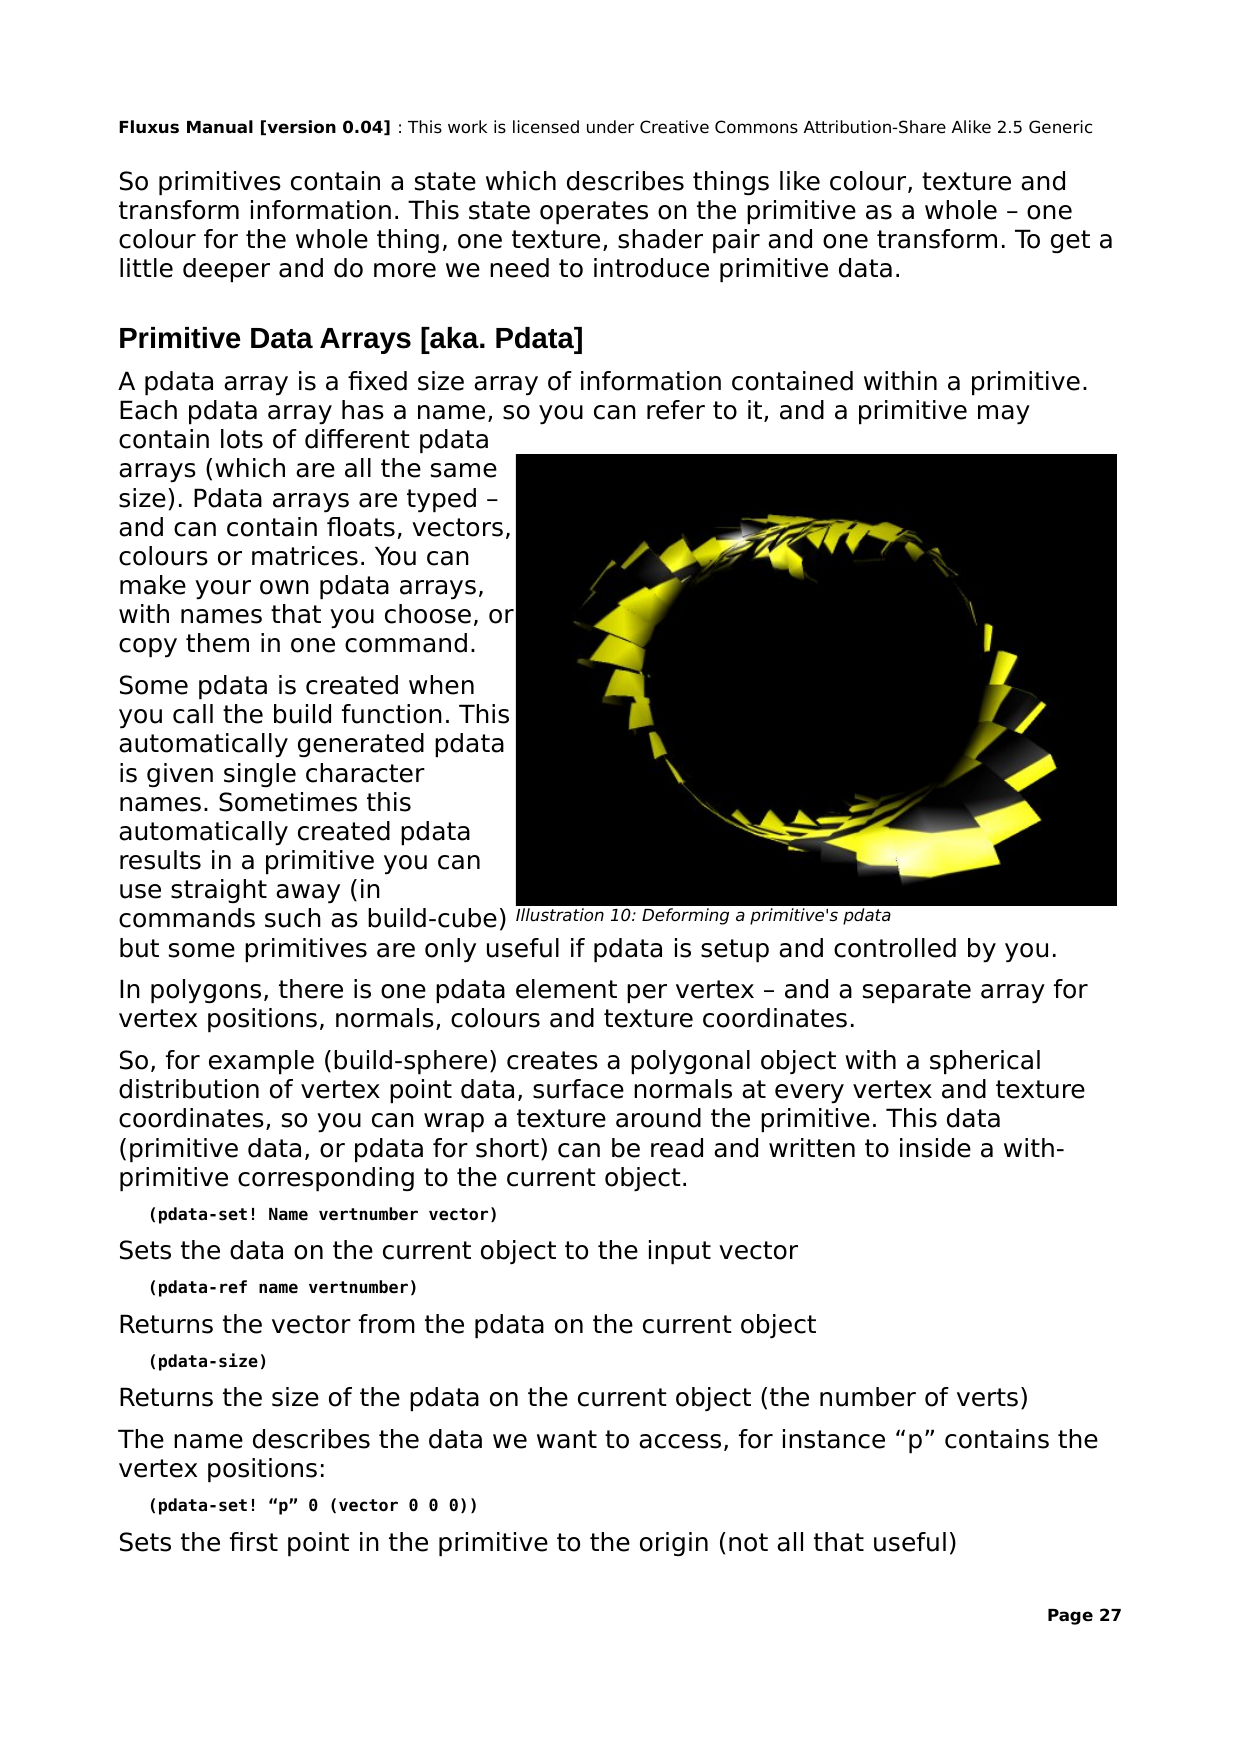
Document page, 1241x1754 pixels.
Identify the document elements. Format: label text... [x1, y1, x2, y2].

text Sets the first point in the primitive to the origin (not all that useful) [118, 1528, 1122, 1557]
text (pdata-set! “p” 0 (vector 0 0 0)) [148, 1496, 1122, 1516]
text (pdata-ref name vertnumber) [148, 1278, 1122, 1298]
text (pdata-set! Name vertnumber vector) [148, 1205, 1122, 1224]
text In polygons, there is one pdata element per vertex – and a separate array for vertex positions, normals, colours and texture coordinates. [118, 976, 1122, 1034]
subtitle Primitive Data Arrays [aka. Pdata] [118, 321, 1122, 355]
text A pdata array is a fixed size array of information contained within a primitive. Each pdata array has a name, so you can refer to it, and a primitive may contain lots of different pdata arrays (which are all the same size). Pdata arrays are typed – and can contain floats, vectors, colours or matrices. You can make your own pdata arrays, with names that you choose, or copy them in one command. [118, 367, 1122, 659]
text Illustration 10: Deforming a primitive's pdata [516, 906, 1117, 925]
text So, for example (build-sphere) creates a polygonal object with a spherical distribution of vertex point data, surface normals at every vertex and texture coordinates, so you can wrap a texture around the primitive. This data (primitive data, or pdata for short) can be read and written to inside a with-primitive corresponding to the current object. [118, 1046, 1122, 1192]
text Returns the size of the pdata on the current object (the number of verts) [118, 1384, 1122, 1413]
text Some pdata is created when you call the build function. This automatically generated pdata is given single character names. Sometimes this automatically created pdata results in a primitive you can use straight away (in commands such as build-cube) but some primitives are only useful if pdata is setup and controlled by you. [118, 671, 1122, 963]
text (pdata-size) [148, 1352, 1122, 1371]
picture [515, 454, 1117, 906]
text Returns the vector from the pdata on the current object [118, 1310, 1122, 1339]
text Sets the data on the current object to the input vector [118, 1237, 1122, 1266]
text So primitives contain a state which describes things like colour, texture and transform information. This state operates on the primitive as a whole – one colour for the whole thing, one texture, shader pair and one transform. To get a little deeper and do more we need to introduce primitive data. [118, 167, 1122, 284]
text The name describes the data we want to access, for instance “p” contains the vertex positions: [118, 1425, 1122, 1484]
